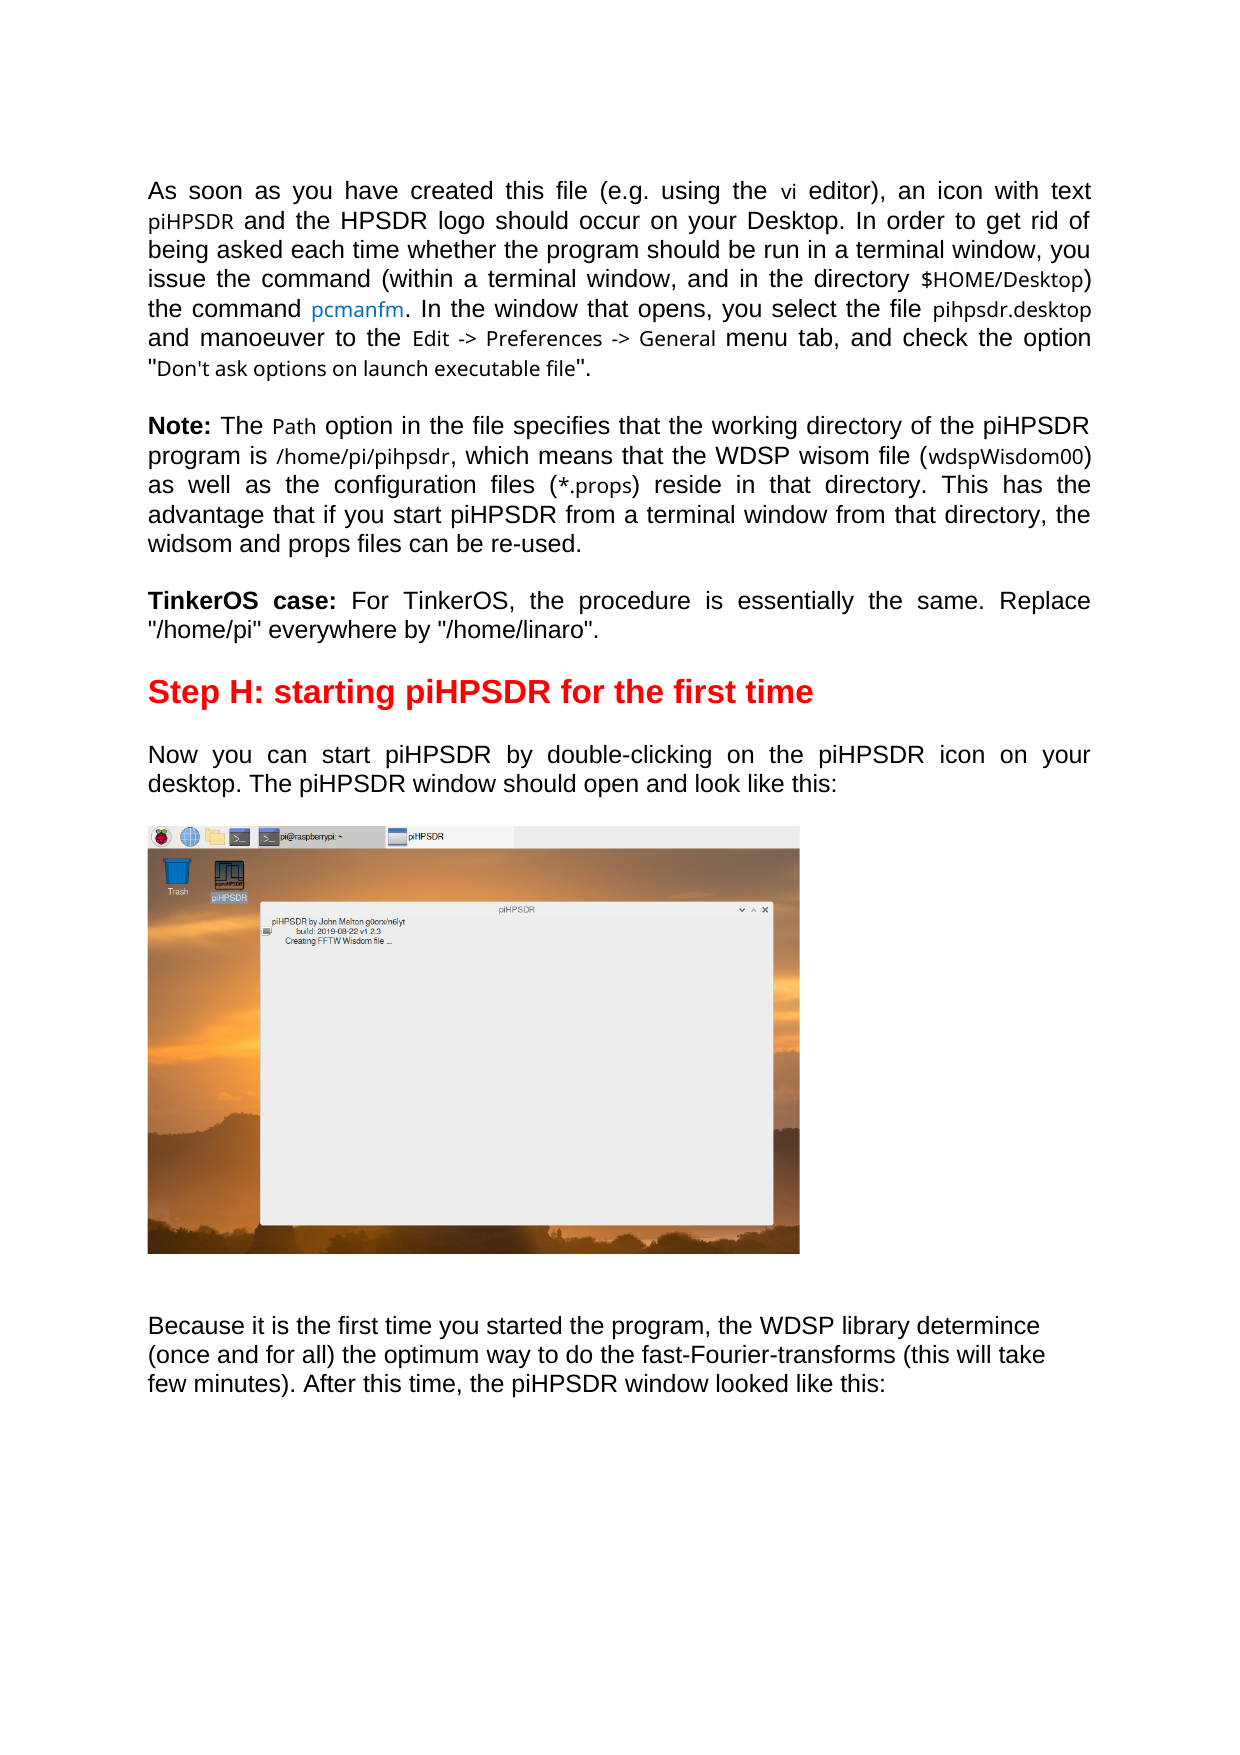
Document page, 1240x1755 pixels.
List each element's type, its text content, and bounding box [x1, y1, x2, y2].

text Because it is the first time you started the program, the WDSP library determince (once and for all) the optimum way to do the fast-Fourier-transforms (this will take few minutes). After this time, the piHPSDR window looked like this: [148, 1311, 1092, 1397]
text Note: The Path option in the file specifies that the working directory of the piHPSDR program is /home/pi/pihpsdr, which means that the WDSP wisom file (wdspWisdom00) as well as the configuration files (*.props) reside in that directory. This has the advantage that if you start piHPSDR from a terminal window from that directory, the widsom and props files can be re-used. [148, 411, 1092, 558]
text Now you can start piHPSDR by double-clicking on the piHPSDR icon on your desktop. The piHPSDR window should open and look like this: [148, 740, 1092, 797]
text As soon as you have created this file (e.g. using the vi editor), an icon with text piHPSDR and the HPSDR logo should occur on your Desktop. In order to get rid of being asked each time whether the program should be run in a terminal window, you issue the command (within a terminal window, and in the directory $HOME/Desktop) the command pcmanfm. In the window that opens, you select the file pihpsdr.desktop and manoeuver to the Edit -> Preferences -> General menu tab, and check the option "Don't ask options on launch executable file". [148, 176, 1092, 383]
text TinkerOS case: For TinkerOS, the procedure is essentially the same. Replace "/home/pi" everywhere by "/home/linaro". [148, 586, 1092, 644]
text Step H: starting piHPSDR for the first time [148, 673, 1092, 711]
